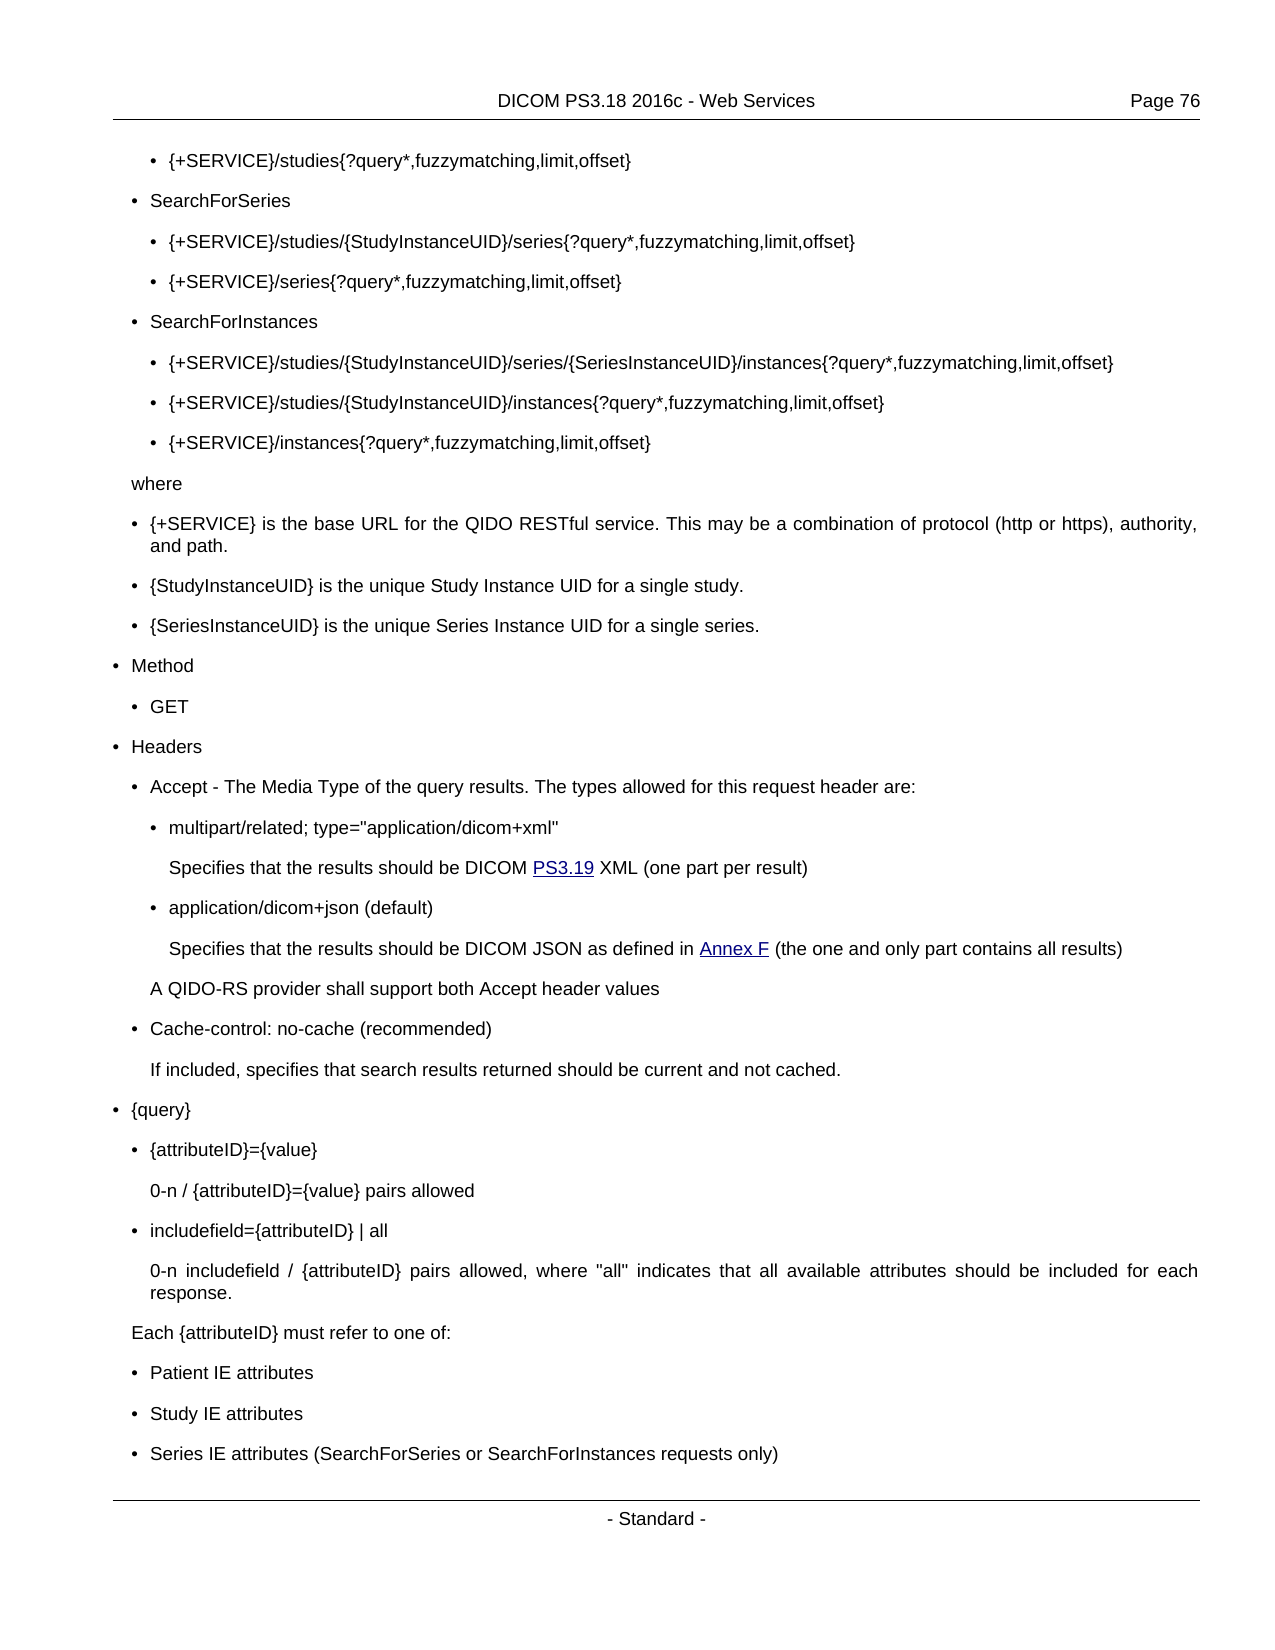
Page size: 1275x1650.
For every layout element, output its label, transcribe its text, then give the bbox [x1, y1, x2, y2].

list {+SERVICE}/studies/{StudyInstanceUID}/instances{?query*,fuzzymatching,limit,offset} [150, 392, 1200, 413]
list {+SERVICE}/instances{?query*,fuzzymatching,limit,offset} [150, 432, 1200, 454]
list Each {attributeID} must refer to one of: [112, 1322, 1200, 1343]
list {query} [112, 1099, 1200, 1120]
list multipart/related; type="application/dicom+xml" [150, 817, 1200, 838]
list {+SERVICE}/studies{?query*,fuzzymatching,limit,offset} [150, 150, 1200, 172]
list {SeriesInstanceUID} is the unique Series Instance UID for a single series. [131, 615, 1200, 637]
list 0-n includefield / {attributeID} pairs allowed, where "all" indicates that all available attributes should be included for each response. [131, 1260, 1200, 1303]
list If included, specifies that search results returned should be current and not cached. [131, 1058, 1200, 1080]
list Specifies that the results should be DICOM JSON as defined in Annex F (the one and only part contains all results) [150, 937, 1200, 959]
list where [112, 472, 1200, 494]
list Method [112, 655, 1200, 677]
list {StudyInstanceUID} is the unique Study Instance UID for a single study. [131, 575, 1200, 596]
list Study IE attributes [131, 1402, 1200, 1424]
list includefield={attributeID} | all [131, 1220, 1200, 1241]
list {+SERVICE} is the base URL for the QIDO RESTful service. This may be a combination of protocol (http or https), authority, and path. [131, 513, 1200, 556]
list application/dicom+json (default) [150, 897, 1200, 919]
list Patient IE attributes [131, 1362, 1200, 1384]
list 0-n / {attributeID}={value} pairs allowed [131, 1179, 1200, 1201]
list Specifies that the results should be DICOM PS3.19 XML (one part per result) [150, 857, 1200, 878]
list {attributeID}={value} [131, 1139, 1200, 1161]
list Accept - The Media Type of the query results. The types allowed for this request header are: [131, 776, 1200, 798]
list {+SERVICE}/series{?query*,fuzzymatching,limit,offset} [150, 271, 1200, 292]
list Cache-control: no-cache (recommended) [131, 1018, 1200, 1040]
list {+SERVICE}/studies/{StudyInstanceUID}/series{?query*,fuzzymatching,limit,offset} [150, 231, 1200, 252]
list {+SERVICE}/studies/{StudyInstanceUID}/series/{SeriesInstanceUID}/instances{?query*,fuzzymatching,limit,offset} [150, 352, 1200, 373]
list GET [131, 696, 1200, 717]
list Headers [112, 736, 1200, 757]
list Series IE attributes (SearchForSeries or SearchForInstances requests only) [131, 1443, 1200, 1464]
list SearchForInstances [131, 311, 1200, 333]
list SearchForSeries [131, 190, 1200, 212]
list A QIDO-RS provider shall support both Accept header values [131, 978, 1200, 999]
